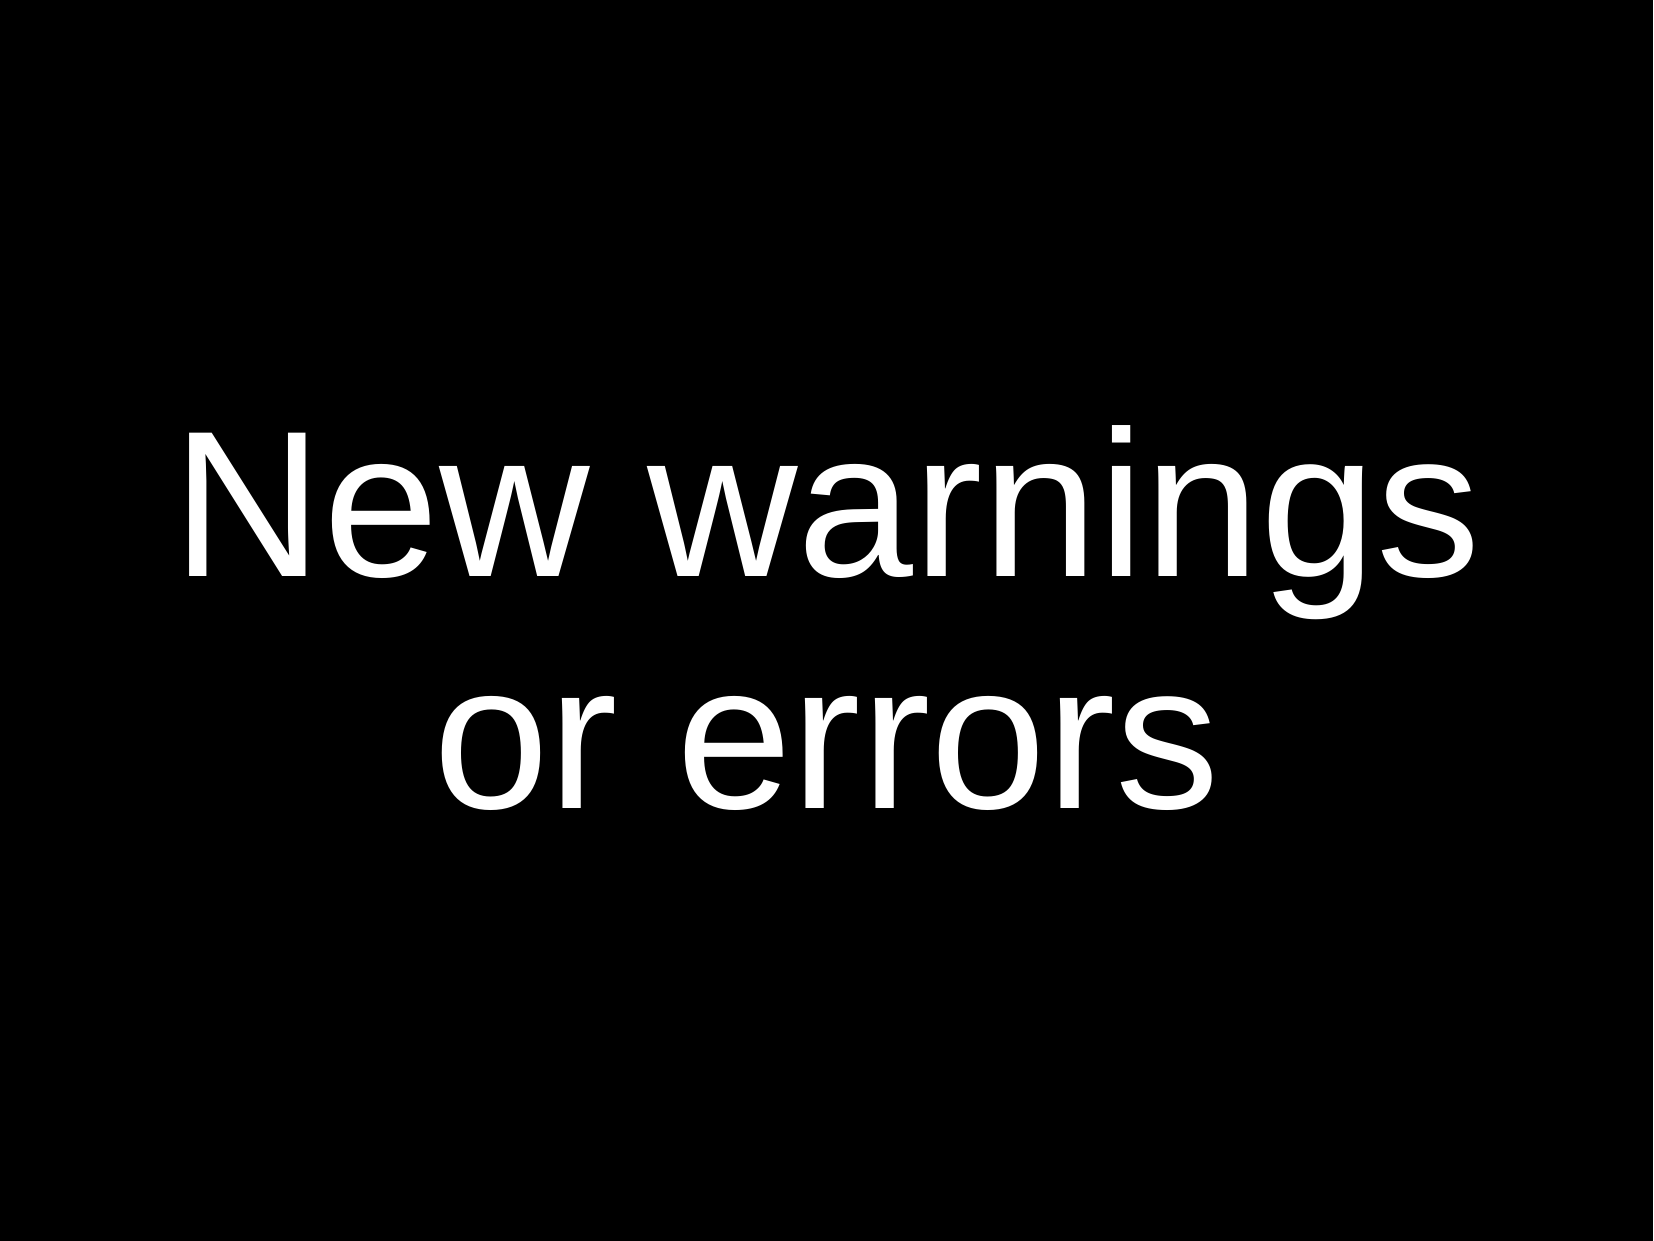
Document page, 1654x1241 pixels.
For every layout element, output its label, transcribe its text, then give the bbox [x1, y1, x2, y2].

title New warnings or errors [82, 101, 1571, 1140]
